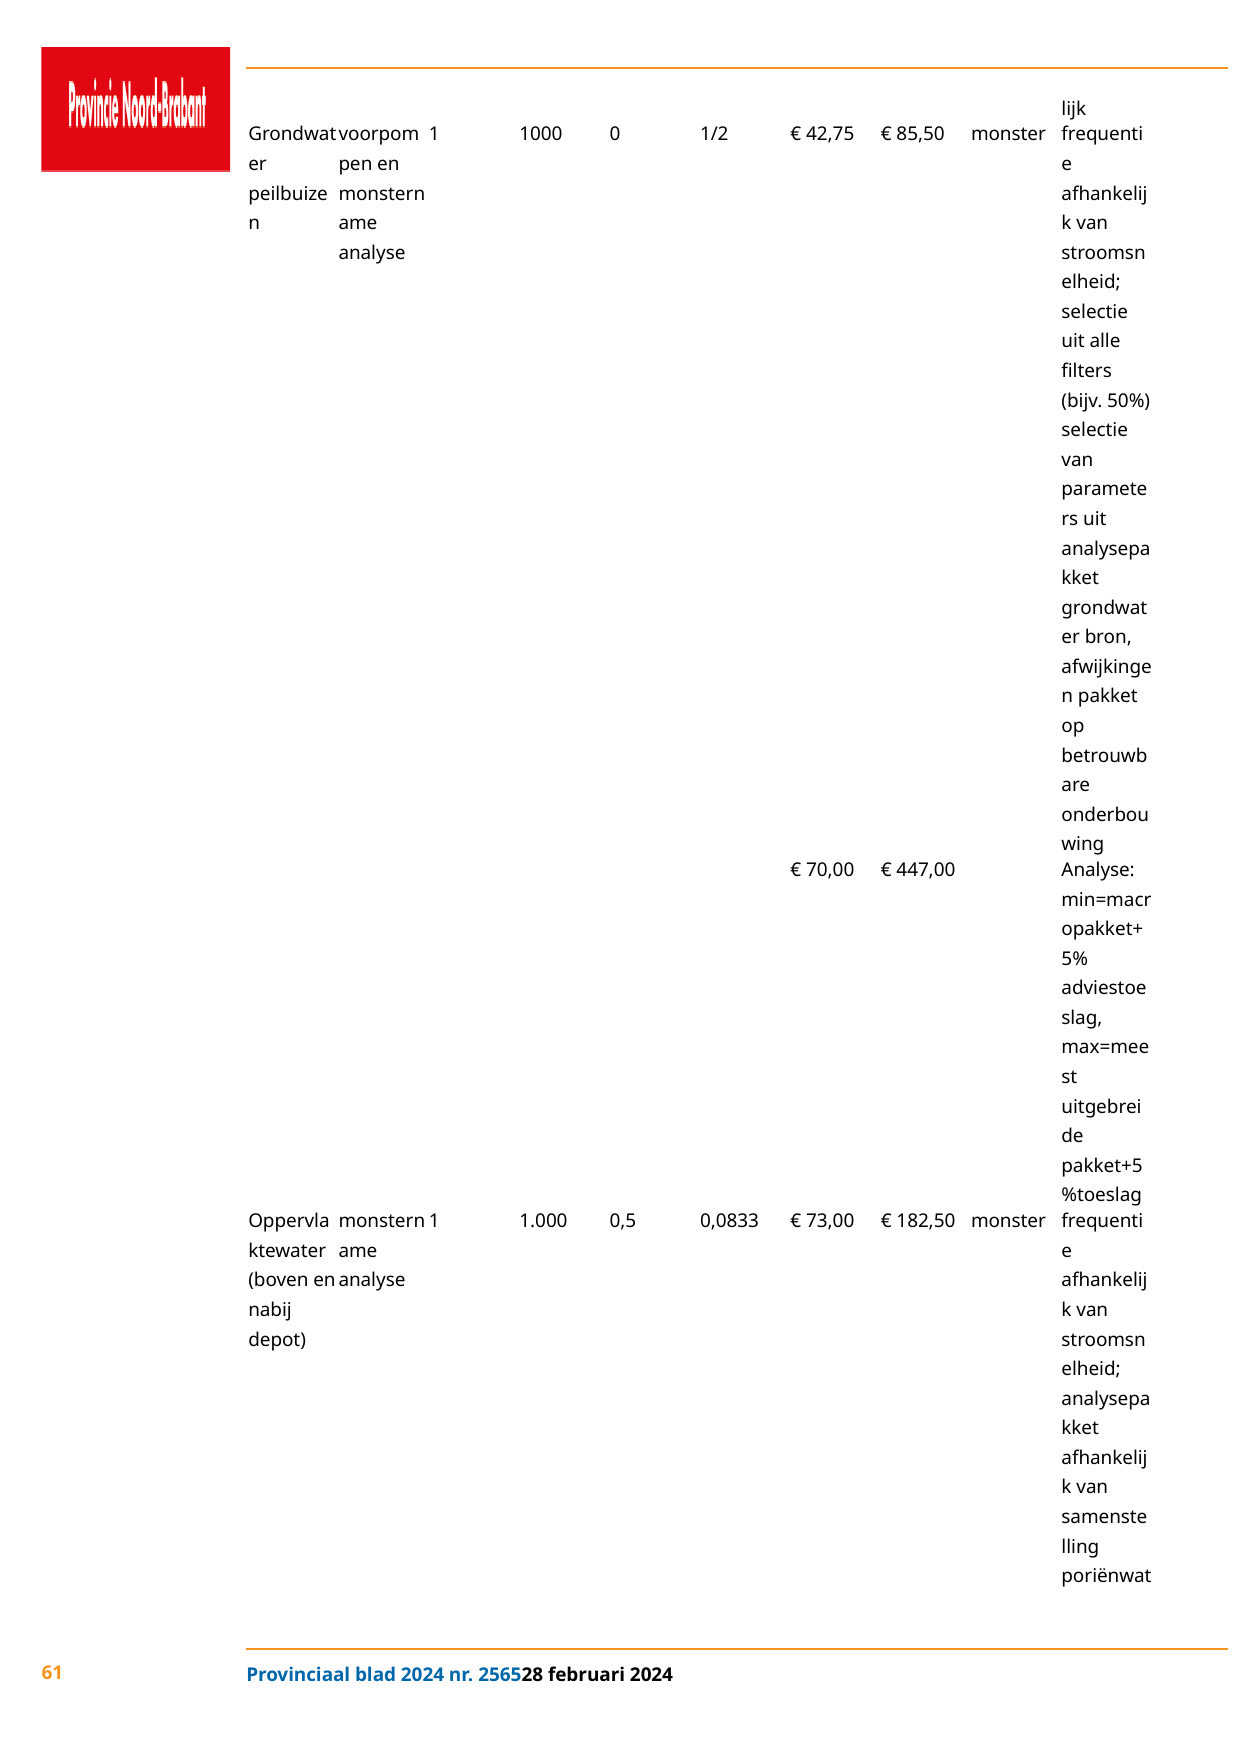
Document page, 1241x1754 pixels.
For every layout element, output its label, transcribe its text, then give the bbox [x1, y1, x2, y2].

table_cell [609, 95, 700, 121]
table_cell 0,5 [609, 1208, 700, 1588]
table_cell lijk [1061, 95, 1152, 121]
table_cell € 85,50 [881, 121, 971, 856]
table_cell [790, 95, 881, 121]
table_cell [338, 95, 429, 121]
table_cell [429, 856, 519, 1207]
picture [41, 47, 231, 172]
table_cell 0 [609, 121, 700, 856]
table_cell frequentie afhankelijk van stroomsnelheid; selectie uit alle filters (bijv. 50%) selectie van parameters uit analysepakket grondwater bron, afwijkingen pakket op betrouwbare onderbouwing [1061, 121, 1152, 856]
table_cell Analyse: min=macropakket+5% adviestoeslag, max=meest uitgebreide pakket+5%toeslag [1061, 856, 1152, 1207]
table_cell 1/2 [700, 121, 790, 856]
table_cell voorpompen en monstername analyse [338, 121, 429, 856]
table_cell monster [971, 1208, 1061, 1588]
table_cell [971, 856, 1061, 1207]
table_cell € 42,75 [790, 121, 881, 856]
table_cell [519, 95, 609, 121]
table_cell Oppervlaktewater (boven en nabij depot) [248, 1208, 338, 1588]
table_cell 1000 [519, 121, 609, 856]
table_cell € 182,50 [881, 1208, 971, 1588]
table_cell 1 [429, 121, 519, 856]
table_cell Grondwater peilbuizen [248, 121, 338, 856]
table_cell [609, 856, 700, 1207]
table_cell [429, 95, 519, 121]
table_cell [248, 95, 338, 121]
table_cell monstername analyse [338, 1208, 429, 1588]
table_cell € 70,00 [790, 856, 881, 1207]
table_cell € 447,00 [881, 856, 971, 1207]
table_cell frequentie afhankelijk van stroomsnelheid; analysepakket afhankelijk van samenstelling poriënwat [1061, 1208, 1152, 1588]
table_cell [248, 856, 338, 1207]
table_cell 1 [429, 1208, 519, 1588]
table_cell [881, 95, 971, 121]
table_cell [519, 856, 609, 1207]
table_cell [338, 856, 429, 1207]
table_cell 1.000 [519, 1208, 609, 1588]
table_cell [700, 95, 790, 121]
table_cell € 73,00 [790, 1208, 881, 1588]
table_cell 0,0833 [700, 1208, 790, 1588]
table_cell monster [971, 121, 1061, 856]
table_cell [971, 95, 1061, 121]
table_cell [700, 856, 790, 1207]
